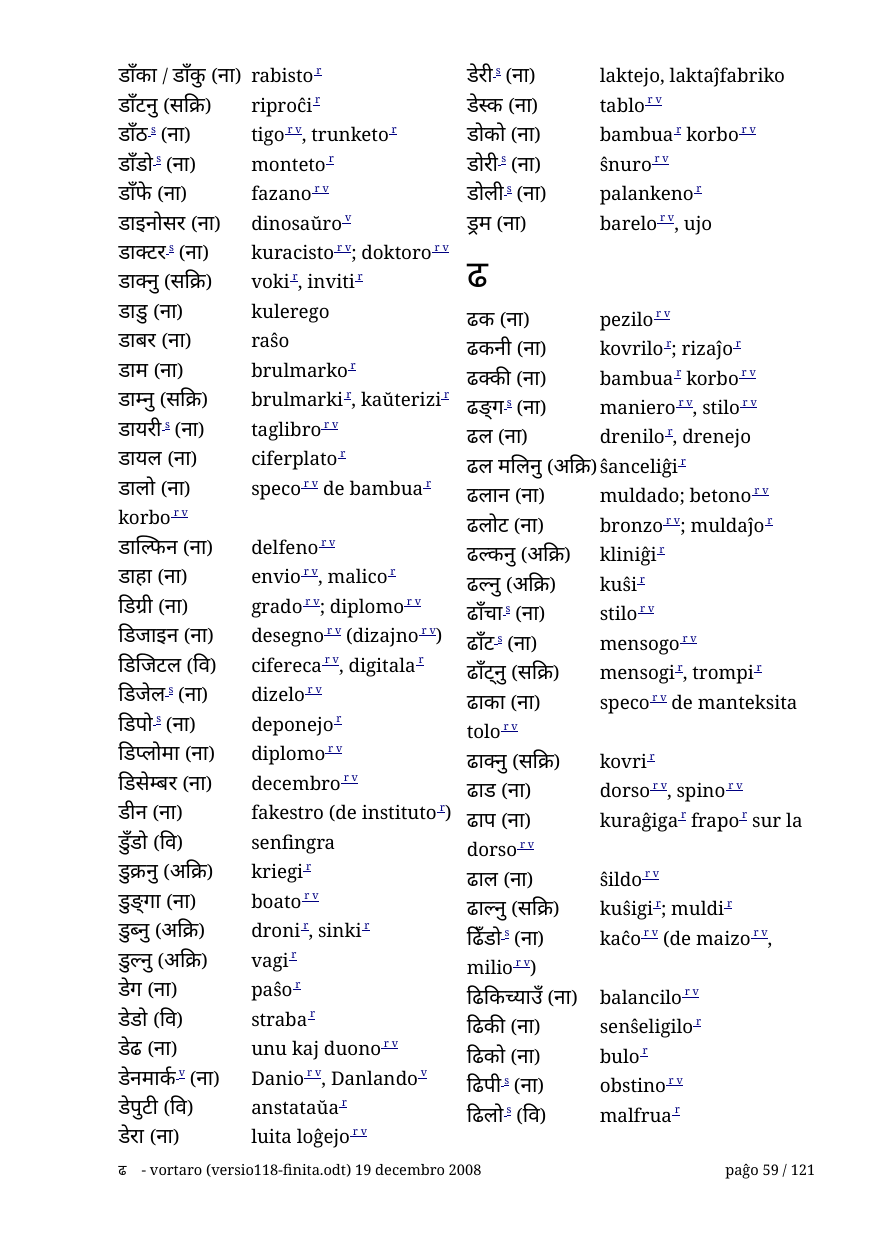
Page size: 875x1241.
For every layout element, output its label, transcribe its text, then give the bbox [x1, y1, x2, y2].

text डिजाइन (ना) desegno r v (dizajno r v) [118, 619, 467, 649]
text डिजेल s (ना) dizelo r v [118, 678, 467, 708]
text डेढ (ना) unu kaj duono r v [118, 1032, 467, 1061]
text डेग (ना) paŝo r [118, 973, 467, 1002]
text डिपो s (ना) deponejo r [118, 708, 467, 737]
text ढलान (ना) muldado; betono r v [467, 479, 815, 509]
text डाल्फिन (ना) delfeno r v [118, 531, 467, 560]
text ढाल्नु (सक्रि) kuŝigi r; muldi r [467, 892, 815, 922]
text डाँठ s (ना) tigo r v, trunketo r [118, 118, 467, 147]
text डाहा (ना) envio r v, malico r [118, 560, 467, 590]
text ढिकिच्याउँ (ना) balancilo r v [467, 981, 815, 1010]
text ढल्नु (अक्रि) kuŝi r [467, 568, 815, 597]
text डुक्रनु (अक्रि) kriegi r [118, 855, 467, 884]
text ढाल (ना) ŝildo r v [467, 863, 815, 892]
text डाक्नु (सक्रि) voki r, inviti r [118, 265, 467, 295]
text डुङ्गा (ना) boato r v [118, 884, 467, 914]
text डोरी s (ना) ŝnuro r v [467, 147, 815, 177]
text डाम (ना) brulmarko r [118, 354, 467, 383]
text डिजिटल (वि) cifereca r v, digitala r [118, 649, 467, 678]
text ढल्कनु (अक्रि) kliniĝi r [467, 538, 815, 568]
text डाक्टर s (ना) kuracisto r v; doktoro r v [118, 236, 467, 265]
text ढाप (ना) kuraĝiga r frapo r sur la dorso r v [467, 804, 815, 863]
text डाँटनु (सक्रि) riproĉi r [118, 88, 467, 118]
text डाबर (ना) raŝo [118, 324, 467, 354]
text ढल मलिनु (अक्रि) ŝanceliĝi r [467, 450, 815, 479]
text ढक (ना) pezilo r v [467, 302, 815, 332]
text डुल्नु (अक्रि) vagi r [118, 943, 467, 973]
text ढाका (ना) speco r v de manteksita tolo r v [467, 686, 815, 745]
text डायरी s (ना) taglibro r v [118, 413, 467, 442]
text ढिको (ना) bulo r [467, 1039, 815, 1069]
text ढिँडो s (ना) kaĉo r v (de maizo r v, milio r v) [467, 922, 815, 981]
text ढाक्नु (सक्रि) kovri r [467, 745, 815, 774]
text डीन (ना) fakestro (de instituto r) [118, 796, 467, 826]
text डिसेम्बर (ना) decembro r v [118, 767, 467, 796]
text ढल (ना) drenilo r, drenejo [467, 420, 815, 450]
text ढिलो s (वि) malfrua r [467, 1098, 815, 1128]
text डिप्लोमा (ना) diplomo r v [118, 737, 467, 767]
text डुब्नु (अक्रि) droni r, sinki r [118, 914, 467, 943]
text ढक्की (ना) bambua r korbo r v [467, 361, 815, 391]
text ढाड (ना) dorso r v, spino r v [467, 774, 815, 804]
text ढिकी (ना) senŝeligilo r [467, 1010, 815, 1039]
text डेस्क (ना) tablo r v [467, 88, 815, 118]
text डाँफे (ना) fazano r v [118, 177, 467, 206]
text डेडो (वि) straba r [118, 1002, 467, 1032]
text डालो (ना) speco r v de bambua r korbo r v [118, 472, 467, 531]
text डेरी s (ना) laktejo, laktaĵfabriko [467, 59, 815, 88]
text डिग्री (ना) grado r v; diplomo r v [118, 590, 467, 619]
text डायल (ना) ciferplato r [118, 442, 467, 472]
text डाँका / डाँकु (ना) rabisto r [118, 59, 467, 88]
text डाइनोसर (ना) dinosaŭro v [118, 206, 467, 236]
text ढिपी s (ना) obstino r v [467, 1069, 815, 1098]
text ढकनी (ना) kovrilo r; rizaĵo r [467, 332, 815, 361]
text डोली s (ना) palankeno r [467, 177, 815, 206]
text डेरा (ना) luita loĝejo r v [118, 1120, 467, 1150]
text ढाँट s (ना) mensogo r v [467, 627, 815, 656]
text डेपुटी (वि) anstataŭa r [118, 1091, 467, 1120]
text ड्रम (ना) barelo r v, ujo [467, 206, 815, 236]
text ढलोट (ना) bronzo r v; muldaĵo r [467, 509, 815, 538]
text ढाँट्नु (सक्रि) mensogi r, trompi r [467, 656, 815, 686]
subtitle ढ [467, 254, 815, 302]
text डुँडो (वि) senfingra [118, 826, 467, 855]
text ढङ्ग s (ना) maniero r v, stilo r v [467, 391, 815, 420]
text डाडु (ना) kulerego [118, 295, 467, 324]
text ढाँचा s (ना) stilo r v [467, 597, 815, 627]
text डाँडो s (ना) monteto r [118, 147, 467, 177]
text डाम्नु (सक्रि) brulmarki r, kaŭterizi r [118, 383, 467, 413]
text डेनमार्क v (ना) Danio r v, Danlando v [118, 1061, 467, 1091]
text डोको (ना) bambua r korbo r v [467, 118, 815, 147]
